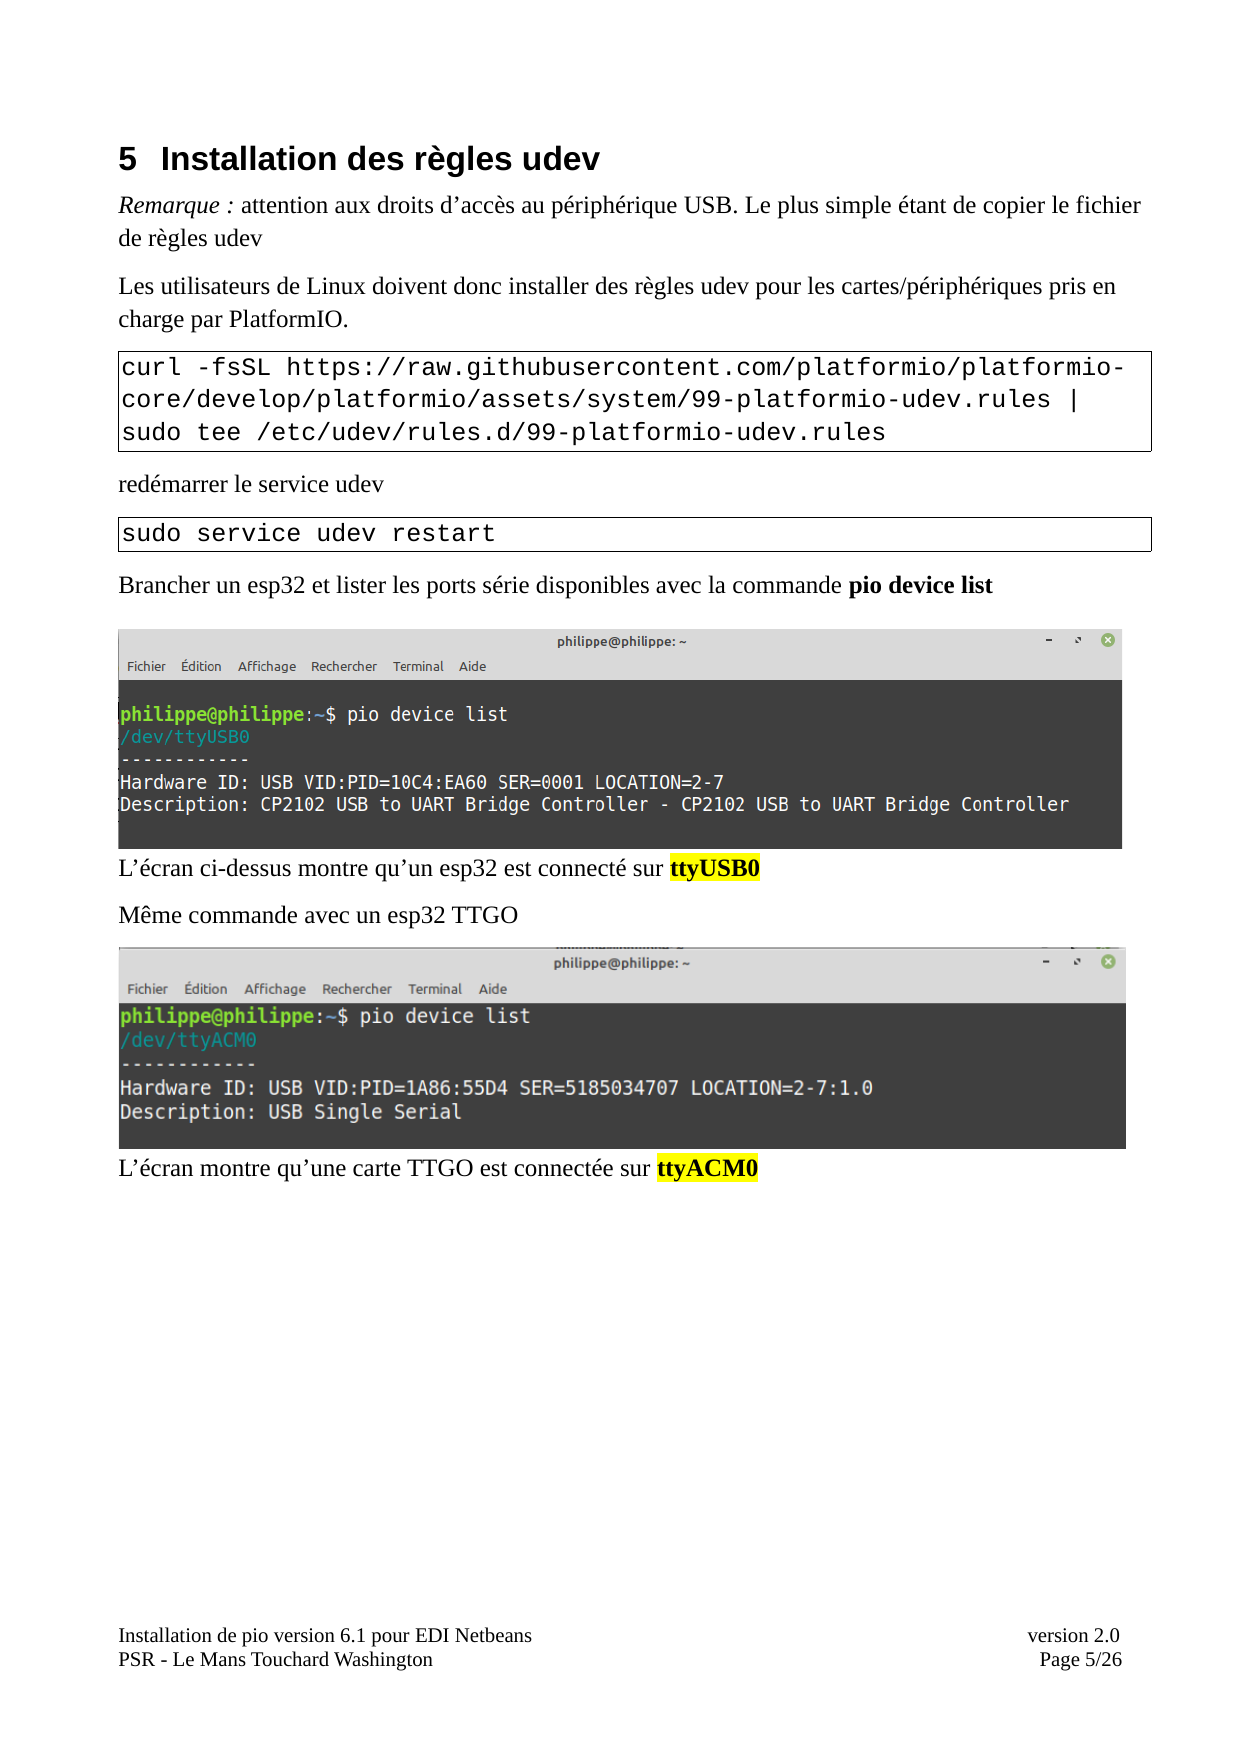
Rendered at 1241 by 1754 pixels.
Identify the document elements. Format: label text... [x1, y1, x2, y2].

subtitle Installation des règles udev [118, 139, 1151, 178]
picture [118, 629, 1123, 849]
text L’écran ci-dessus montre qu’un esp32 est connecté sur ttyUSB0 [118, 618, 1151, 881]
text Les utilisateurs de Linux doivent donc installer des règles udev pour les cartes/périphériques pris en charge par PlatformIO. [118, 271, 1151, 332]
text redémarrer le service udev [118, 469, 1151, 498]
text Brancher un esp32 et lister les ports série disponibles avec la commande pio device list [118, 570, 1151, 599]
text L’écran montre qu’une carte TTGO est connectée sur ttyACM0 [118, 1149, 1151, 1182]
text Remarque : attention aux droits d’accès au périphérique USB. Le plus simple étant de copier le fichier de règles udev [118, 190, 1151, 252]
text sudo service udev restart [119, 518, 1151, 551]
picture [118, 947, 1126, 1149]
text curl -fsSL https://raw.githubusercontent.com/platformio/platformio-core/develop/platformio/assets/system/99-platformio-udev.rules | sudo tee /etc/udev/rules.d/99-platformio-udev.rules [119, 352, 1151, 451]
text Même commande avec un esp32 TTGO [118, 900, 1151, 929]
